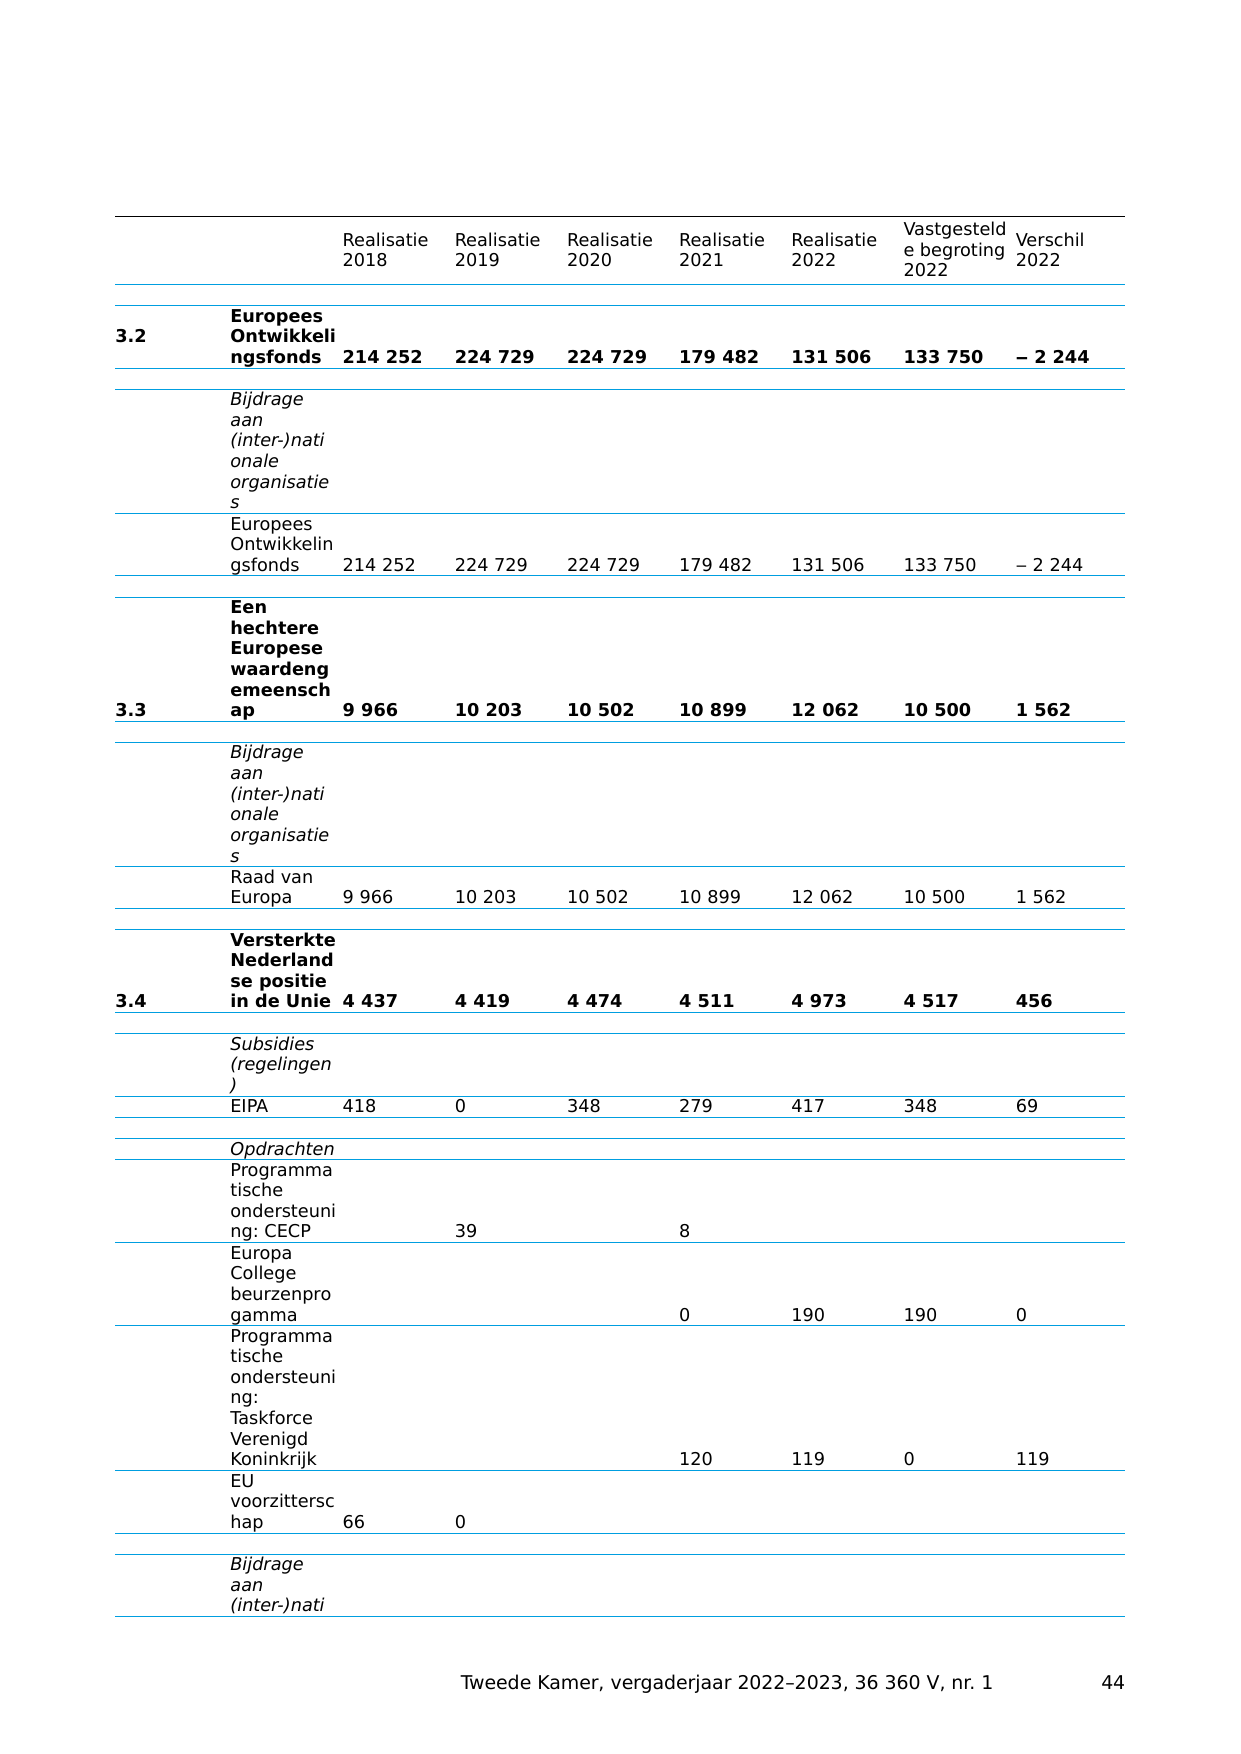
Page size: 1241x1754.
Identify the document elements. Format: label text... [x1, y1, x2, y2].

table_cell [452, 1139, 564, 1159]
table_cell [788, 909, 900, 929]
table_cell [340, 909, 452, 929]
table_cell 279 [676, 1097, 788, 1117]
table_cell [676, 743, 788, 866]
table_cell Realisatie 2022 [788, 217, 900, 284]
table_cell [227, 722, 339, 742]
table_cell [564, 722, 676, 742]
table_cell [115, 285, 227, 305]
table_cell [788, 1118, 900, 1138]
table_cell [676, 1034, 788, 1096]
table_cell Programmatische ondersteuning: Taskforce Verenigd Koninkrijk [227, 1326, 339, 1470]
table_cell [564, 369, 676, 389]
table_cell [340, 1555, 452, 1616]
table_cell [452, 369, 564, 389]
table_cell [340, 1326, 452, 1470]
table_cell [340, 1160, 452, 1242]
table_cell 1 562 [1013, 867, 1125, 908]
table_cell [788, 743, 900, 866]
table_cell [1013, 390, 1125, 513]
table_cell [900, 1118, 1013, 1138]
table_cell 119 [788, 1326, 900, 1470]
table_cell 10 203 [452, 598, 564, 721]
table_cell 10 502 [564, 598, 676, 721]
table_cell [340, 1034, 452, 1096]
table_cell Vastgestelde begroting 2022 [900, 217, 1013, 284]
table_cell 3.3 [115, 598, 227, 721]
table_cell [676, 1555, 788, 1616]
table_cell [227, 1534, 339, 1553]
table_cell [452, 1326, 564, 1470]
table_cell 456 [1013, 930, 1125, 1012]
table_cell [452, 1118, 564, 1138]
table_cell [115, 1097, 227, 1117]
table_cell [340, 743, 452, 866]
table_cell [1013, 1118, 1125, 1138]
table_cell [115, 909, 227, 929]
table_cell [1013, 909, 1125, 929]
table_cell [676, 576, 788, 596]
table_cell 39 [452, 1160, 564, 1242]
table_cell 8 [676, 1160, 788, 1242]
table_cell 4 474 [564, 930, 676, 1012]
table_cell [564, 743, 676, 866]
table_cell [227, 369, 339, 389]
table_cell [452, 1013, 564, 1033]
table_cell [1013, 1471, 1125, 1532]
table_cell [900, 390, 1013, 513]
table_cell [340, 1013, 452, 1033]
table_cell [452, 722, 564, 742]
table_cell 10 899 [676, 867, 788, 908]
table_cell 9 966 [340, 598, 452, 721]
table_cell Realisatie 2021 [676, 217, 788, 284]
table_cell [564, 1243, 676, 1325]
table_cell [676, 285, 788, 305]
table_cell 10 502 [564, 867, 676, 908]
table_cell 10 203 [452, 867, 564, 908]
table_cell 10 899 [676, 598, 788, 721]
table_cell 224 729 [452, 514, 564, 575]
table_cell [676, 369, 788, 389]
table_cell [115, 867, 227, 908]
table_cell Europa College beurzenprogamma [227, 1243, 339, 1325]
table_cell [452, 1034, 564, 1096]
table_cell [115, 390, 227, 513]
table_cell [900, 743, 1013, 866]
table_cell 9 966 [340, 867, 452, 908]
table_cell [452, 285, 564, 305]
table_cell [676, 1471, 788, 1532]
table_cell [227, 1013, 339, 1033]
table_cell 214 252 [340, 306, 452, 367]
table_cell 66 [340, 1471, 452, 1532]
table_cell [115, 1326, 227, 1470]
table_cell [227, 909, 339, 929]
table_cell [676, 1139, 788, 1159]
table_cell [115, 1555, 227, 1616]
table_cell [1013, 1160, 1125, 1242]
table_cell Realisatie 2020 [564, 217, 676, 284]
table_cell 4 517 [900, 930, 1013, 1012]
table_cell Europees Ontwikkelingsfonds [227, 514, 339, 575]
table_cell [227, 576, 339, 596]
table_cell [788, 1013, 900, 1033]
table_cell [115, 1118, 227, 1138]
table_cell [564, 909, 676, 929]
table_cell 179 482 [676, 514, 788, 575]
table_cell [340, 1118, 452, 1138]
table_cell Realisatie 2019 [452, 217, 564, 284]
table_cell [1013, 1034, 1125, 1096]
table_cell [452, 390, 564, 513]
table_cell [564, 1555, 676, 1616]
table_cell [900, 1160, 1013, 1242]
table_cell [788, 1555, 900, 1616]
table_cell [900, 576, 1013, 596]
table_cell 133 750 [900, 514, 1013, 575]
table_cell [676, 1013, 788, 1033]
table_cell Versterkte Nederlandse positie in de Unie [227, 930, 339, 1012]
table_cell [676, 722, 788, 742]
table_cell 224 729 [564, 306, 676, 367]
table_cell EU voorzitterschap [227, 1471, 339, 1532]
table_cell [1013, 1555, 1125, 1616]
table_cell [1013, 1139, 1125, 1159]
table_cell Bijdrage aan (inter-)nati [227, 1555, 339, 1616]
table_cell 190 [788, 1243, 900, 1325]
table_cell [340, 285, 452, 305]
table_cell [788, 1534, 900, 1553]
table_cell [788, 576, 900, 596]
table_cell 4 973 [788, 930, 900, 1012]
table_cell Een hechtere Europese waardengemeenschap [227, 598, 339, 721]
table_cell Subsidies (regelingen) [227, 1034, 339, 1096]
table_cell [340, 1534, 452, 1553]
table_cell [900, 1034, 1013, 1096]
table_cell [115, 1034, 227, 1096]
table_cell Opdrachten [227, 1139, 339, 1159]
table_cell 417 [788, 1097, 900, 1117]
table_cell [564, 1326, 676, 1470]
table_cell [900, 369, 1013, 389]
table_cell 4 511 [676, 930, 788, 1012]
table_cell [564, 1118, 676, 1138]
table_cell Verschil 2022 [1013, 217, 1125, 284]
table_cell 348 [900, 1097, 1013, 1117]
table_cell [564, 390, 676, 513]
table_cell 10 500 [900, 867, 1013, 908]
table_cell [1013, 369, 1125, 389]
table_cell 224 729 [564, 514, 676, 575]
table_cell [676, 1118, 788, 1138]
table_cell [115, 1243, 227, 1325]
table_cell [340, 1139, 452, 1159]
table_cell [115, 1160, 227, 1242]
table_cell 133 750 [900, 306, 1013, 367]
table_cell [900, 1555, 1013, 1616]
table_cell [340, 576, 452, 596]
table_cell ‒ 2 244 [1013, 514, 1125, 575]
table_cell [900, 285, 1013, 305]
table_cell [900, 909, 1013, 929]
table_cell 348 [564, 1097, 676, 1117]
table_cell [788, 390, 900, 513]
table_cell [115, 369, 227, 389]
table_cell [564, 285, 676, 305]
table_cell [564, 1139, 676, 1159]
table_cell [788, 1160, 900, 1242]
table_cell [115, 514, 227, 575]
table_cell 214 252 [340, 514, 452, 575]
table_cell [115, 1471, 227, 1532]
table_cell 0 [900, 1326, 1013, 1470]
table_cell [788, 285, 900, 305]
table_cell [676, 1534, 788, 1553]
table_cell 0 [452, 1471, 564, 1532]
table_cell [1013, 743, 1125, 866]
table_cell [900, 1013, 1013, 1033]
table_cell [788, 369, 900, 389]
table_cell [1013, 576, 1125, 596]
table_cell 3.4 [115, 930, 227, 1012]
table_cell Programmatische ondersteuning: CECP [227, 1160, 339, 1242]
table_cell [900, 1534, 1013, 1553]
table_cell 190 [900, 1243, 1013, 1325]
table_cell ‒ 2 244 [1013, 306, 1125, 367]
table_cell 0 [1013, 1243, 1125, 1325]
table_cell 4 437 [340, 930, 452, 1012]
table_header Tabel 7 Budgettaire gevolgen van beleidsartikel 3 Effectieve Europese samenwerking (bedragen x € 1.000) [115, 191, 1125, 216]
table_cell 131 506 [788, 514, 900, 575]
table_cell 418 [340, 1097, 452, 1117]
table_cell [452, 1534, 564, 1553]
table_cell [115, 1013, 227, 1033]
table_cell 0 [452, 1097, 564, 1117]
table_cell [564, 576, 676, 596]
table_cell [227, 285, 339, 305]
table_cell 224 729 [452, 306, 564, 367]
table_cell [115, 1534, 227, 1553]
table_cell [564, 1034, 676, 1096]
table_cell 12 062 [788, 598, 900, 721]
table_cell Realisatie 2018 [340, 217, 452, 284]
table_cell [115, 1139, 227, 1159]
table_cell [115, 217, 227, 284]
table_cell 119 [1013, 1326, 1125, 1470]
table_cell [227, 217, 339, 284]
table_cell [340, 722, 452, 742]
table_cell [452, 1555, 564, 1616]
table_cell [900, 1471, 1013, 1532]
table_cell [452, 909, 564, 929]
table_cell [1013, 285, 1125, 305]
table_cell 12 062 [788, 867, 900, 908]
table_cell [564, 1534, 676, 1553]
table_cell [452, 743, 564, 866]
table_cell Bijdrage aan (inter-)nationale organisaties [227, 743, 339, 866]
table_cell Bijdrage aan (inter-)nationale organisaties [227, 390, 339, 513]
table_cell [452, 1243, 564, 1325]
table_cell [900, 1139, 1013, 1159]
table_cell [115, 576, 227, 596]
table_cell [1013, 1013, 1125, 1033]
table_cell [340, 369, 452, 389]
table_cell Europees Ontwikkelingsfonds [227, 306, 339, 367]
table_cell Raad van Europa [227, 867, 339, 908]
table_cell [676, 390, 788, 513]
table_cell [788, 1034, 900, 1096]
table_cell 69 [1013, 1097, 1125, 1117]
table_cell [227, 1118, 339, 1138]
table_cell [900, 722, 1013, 742]
table_cell [340, 390, 452, 513]
table_cell [452, 576, 564, 596]
table_cell [564, 1160, 676, 1242]
table_cell 131 506 [788, 306, 900, 367]
table_cell 10 500 [900, 598, 1013, 721]
table_cell [1013, 1534, 1125, 1553]
table_cell [340, 1243, 452, 1325]
table_cell 3.2 [115, 306, 227, 367]
table_cell [564, 1013, 676, 1033]
table_cell [788, 1139, 900, 1159]
table_cell 120 [676, 1326, 788, 1470]
table_cell 179 482 [676, 306, 788, 367]
table_cell EIPA [227, 1097, 339, 1117]
table_cell 4 419 [452, 930, 564, 1012]
table_cell [788, 1471, 900, 1532]
table_cell [676, 909, 788, 929]
table_cell [1013, 722, 1125, 742]
table_cell [564, 1471, 676, 1532]
table_cell 0 [676, 1243, 788, 1325]
table_cell 1 562 [1013, 598, 1125, 721]
table_cell [788, 722, 900, 742]
table_cell [115, 722, 227, 742]
table_cell [115, 743, 227, 866]
